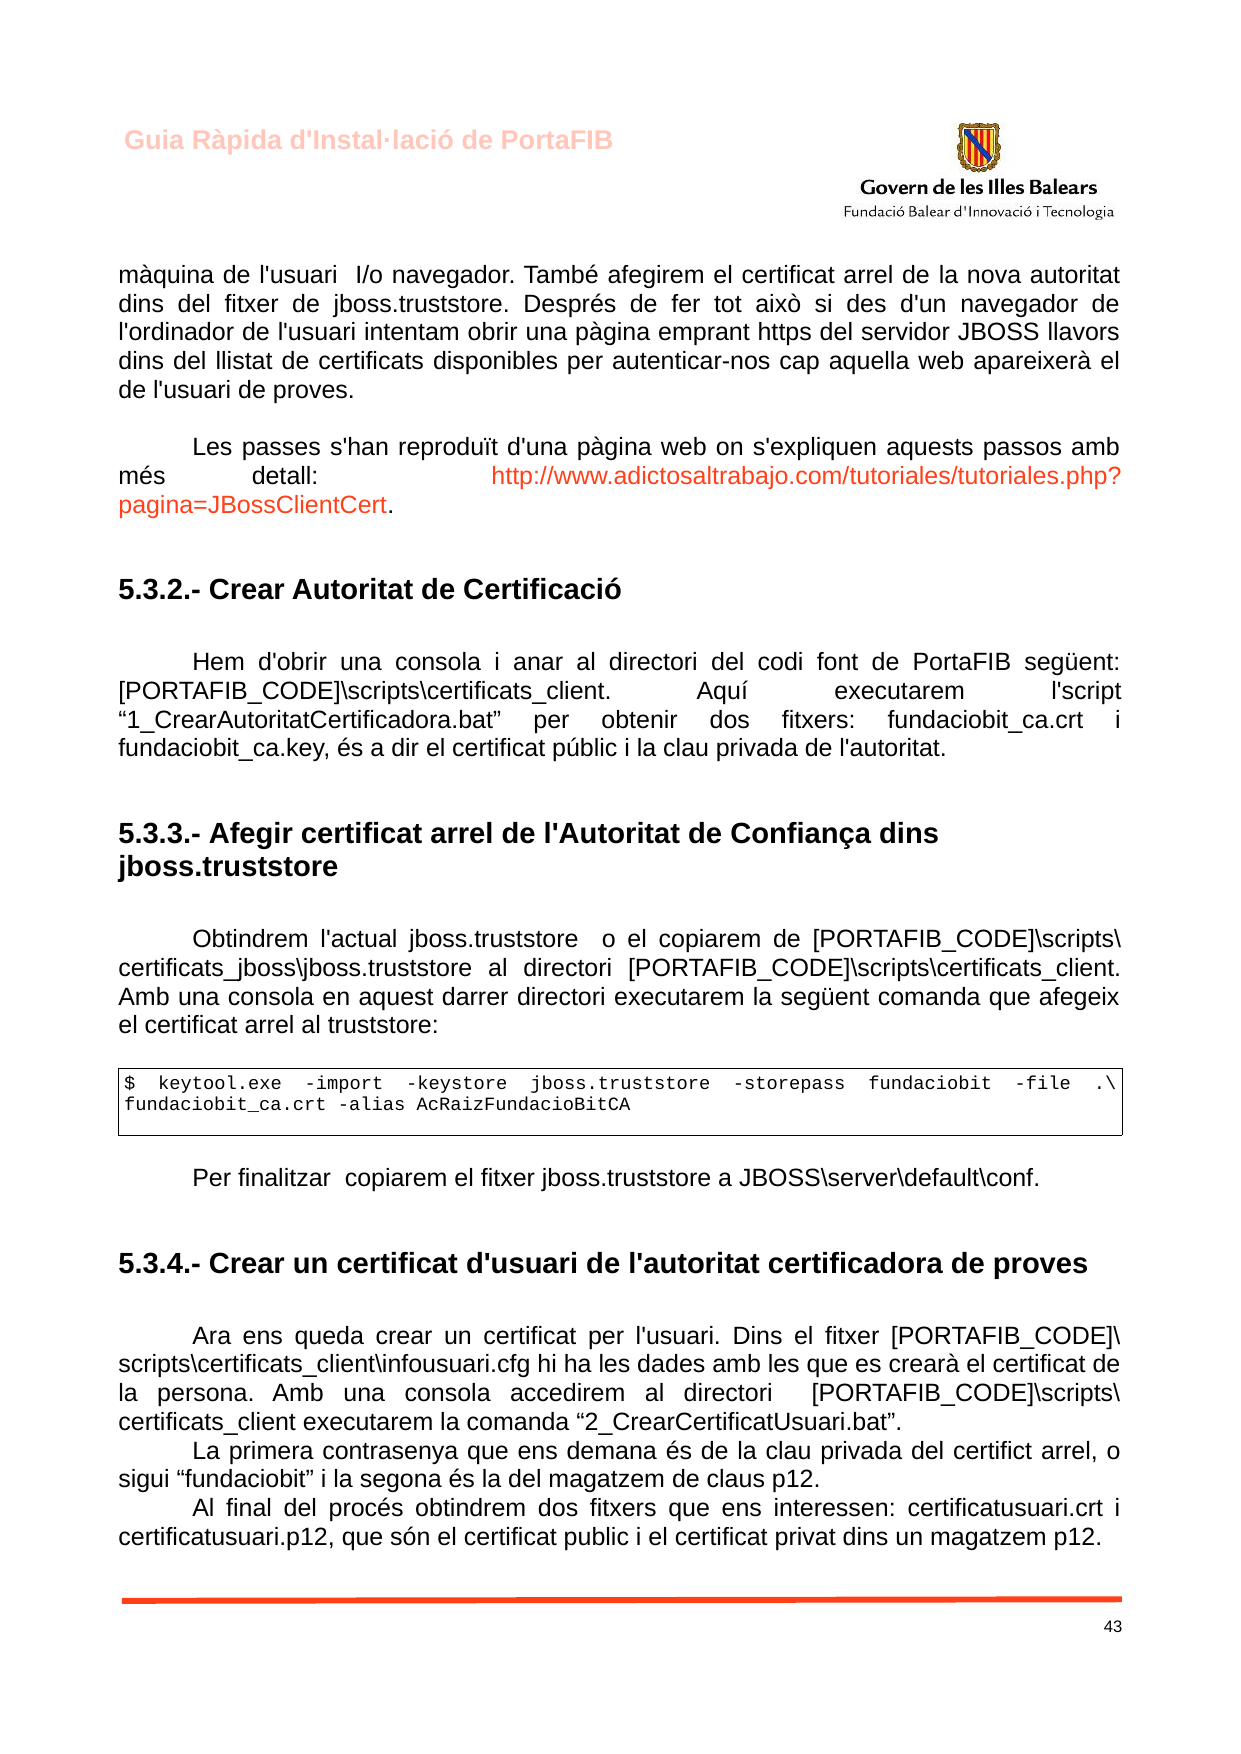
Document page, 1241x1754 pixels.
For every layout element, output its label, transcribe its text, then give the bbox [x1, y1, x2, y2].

text màquina de l'usuari I/o navegador. També afegirem el certificat arrel de la nova autoritat dins del fitxer de jboss.truststore. Després de fer tot això si des d'un navegador de l'ordinador de l'usuari intentam obrir una pàgina emprant https del servidor JBOSS llavors dins del llistat de certificats disponibles per autenticar-nos cap aquella web apareixerà el de l'usuari de proves. [118, 260, 1122, 404]
text La primera contrasenya que ens demana és de la clau privada del certifict arrel, o sigui “fundaciobit” i la segona és la del magatzem de claus p12. [118, 1436, 1122, 1493]
subtitle Afegir certificat arrel de l'Autoritat de Confiança dins jboss.truststore [118, 816, 1122, 883]
text Les passes s'han reproduït d'una pàgina web on s'expliquen aquests passos amb més detall: http://www.adictosaltrabajo.com/tutoriales/tutoriales.php?pagina=JBossClientCert. [118, 432, 1122, 519]
table_header $ keytool.exe -import -keystore jboss.truststore -storepass fundaciobit -file .\fundaciobit_ca.crt -alias AcRaizFundacioBitCA [119, 1069, 1122, 1134]
subtitle Crear un certificat d'usuari de l'autoritat certificadora de proves [118, 1246, 1122, 1279]
picture [840, 123, 1117, 220]
text Obtindrem l'actual jboss.truststore o el copiarem de [PORTAFIB_CODE]\scripts\certificats_jboss\jboss.truststore al directori [PORTAFIB_CODE]\scripts\certificats_client. Amb una consola en aquest darrer directori executarem la següent comanda que afegeix el certificat arrel al truststore: [118, 924, 1122, 1039]
text Ara ens queda crear un certificat per l'usuari. Dins el fitxer [PORTAFIB_CODE]\scripts\certificats_client\infousuari.cfg hi ha les dades amb les que es crearà el certificat de la persona. Amb una consola accedirem al directori [PORTAFIB_CODE]\scripts\certificats_client executarem la comanda “2_CrearCertificatUsuari.bat”. [118, 1321, 1122, 1436]
text Al final del procés obtindrem dos fitxers que ens interessen: certificatusuari.crt i certificatusuari.p12, que són el certificat public i el certificat privat dins un magatzem p12. [118, 1493, 1122, 1551]
text Per finalitzar copiarem el fitxer jboss.truststore a JBOSS\server\default\conf. [118, 1163, 1122, 1192]
subtitle Crear Autoritat de Certificació [118, 572, 1122, 606]
text Hem d'obrir una consola i anar al directori del codi font de PortaFIB següent: [PORTAFIB_CODE]\scripts\certificats_client. Aquí executarem l'script “1_CrearAutoritatCertificadora.bat” per obtenir dos fitxers: fundaciobit_ca.crt i fundaciobit_ca.key, és a dir el certificat públic i la clau privada de l'autoritat. [118, 647, 1122, 762]
